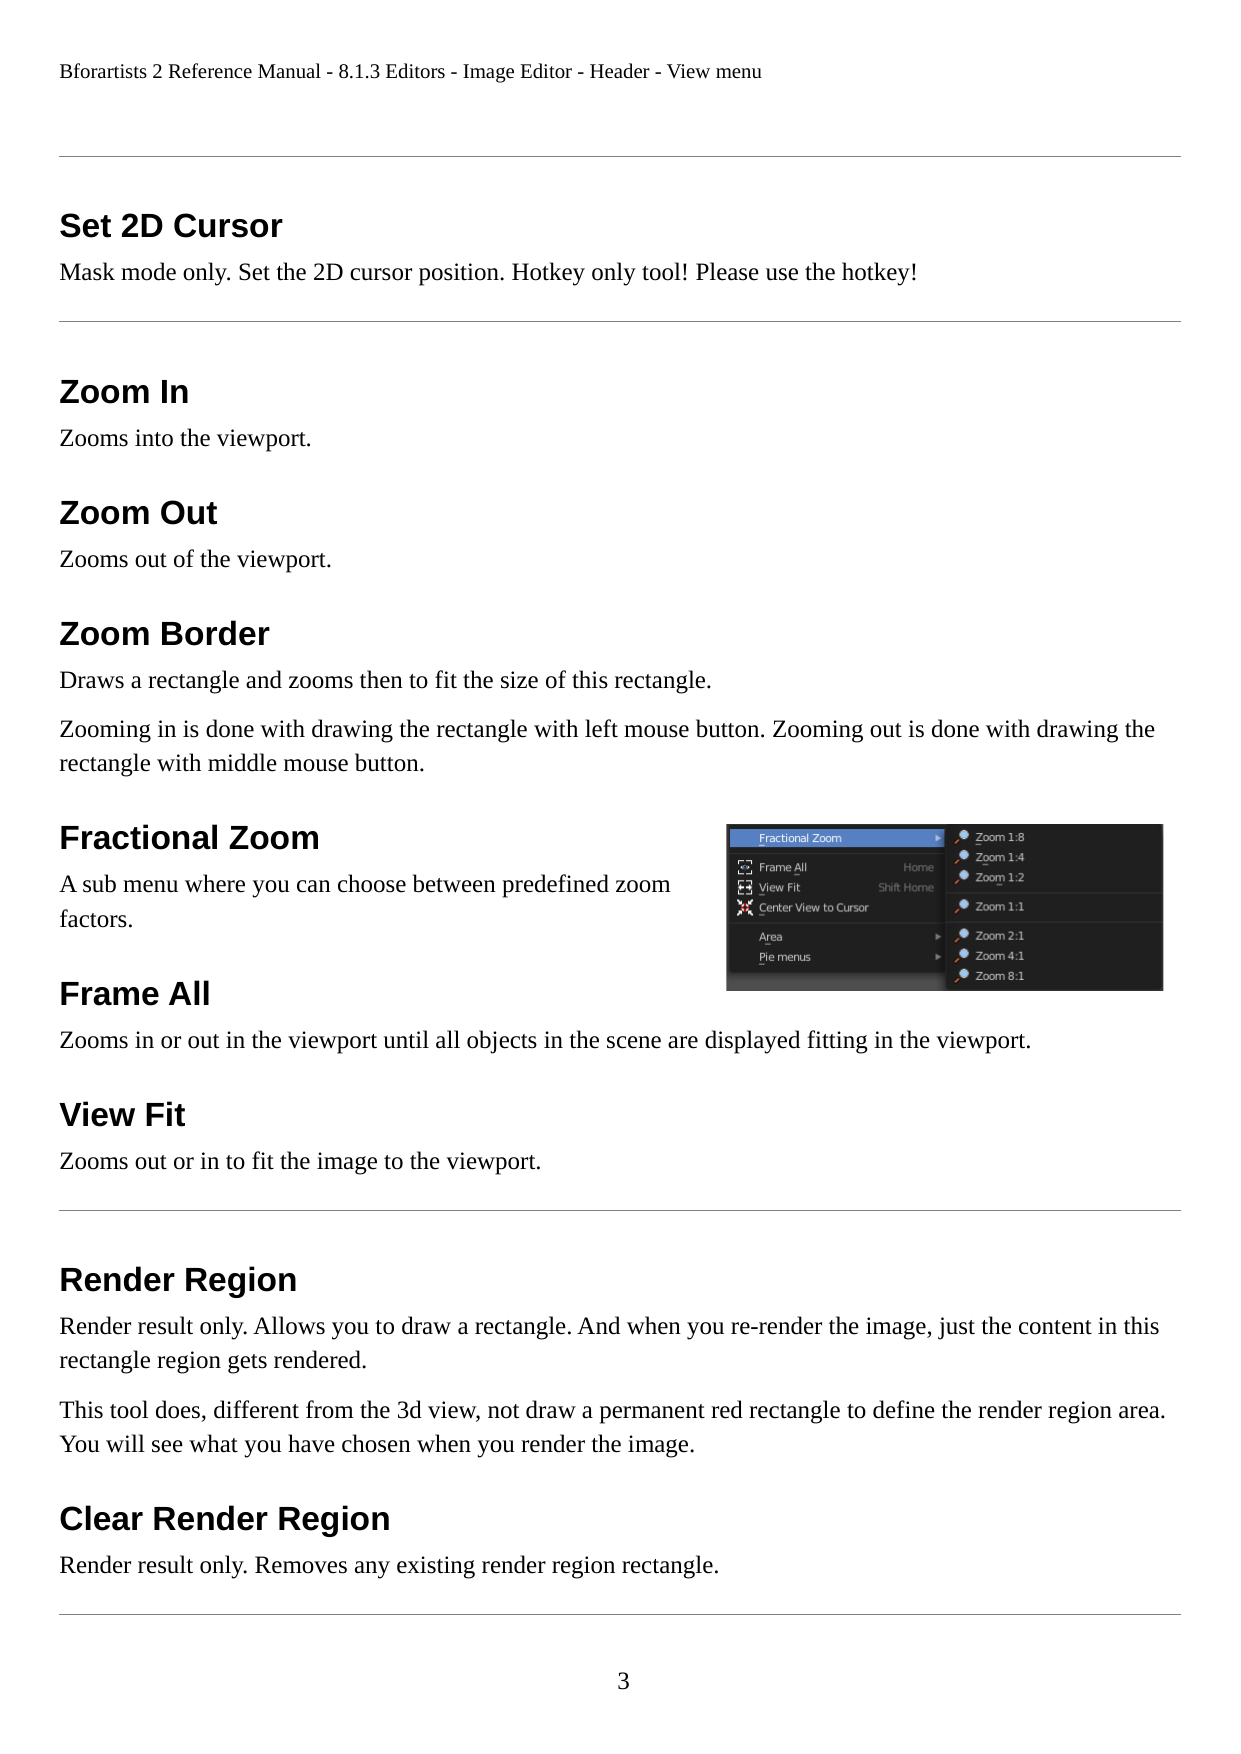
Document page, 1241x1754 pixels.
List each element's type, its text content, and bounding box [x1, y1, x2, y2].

text Draws a rectangle and zooms then to fit the size of this rectangle. [59, 665, 1181, 693]
subtitle Frame All [59, 974, 1181, 1012]
subtitle Fractional Zoom [59, 818, 1181, 857]
text Zooms in or out in the viewport until all objects in the scene are displayed fitting in the viewport. [59, 1025, 1181, 1054]
text Mask mode only. Set the 2D cursor position. Hotkey only tool! Please use the hotkey! [59, 257, 1181, 286]
subtitle Render Region [59, 1260, 1181, 1299]
text Zooming in is done with drawing the rectangle with left mouse button. Zooming out is done with drawing the rectangle with middle mouse button. [59, 714, 1181, 777]
subtitle View Fit [59, 1095, 1181, 1133]
text This tool does, different from the 3d view, not draw a permanent red rectangle to define the render region area. You will see what you have chosen when you render the image. [59, 1395, 1181, 1458]
text Render result only. Allows you to draw a rectangle. And when you re-render the image, just the content in this rectangle region gets rendered. [59, 1311, 1181, 1374]
text Render result only. Removes any existing render region rectangle. [59, 1550, 1181, 1579]
text Zooms out of the viewport. [59, 544, 1181, 572]
text Zooms out or in to fit the image to the viewport. [59, 1146, 1181, 1175]
subtitle Zoom Out [59, 493, 1181, 531]
picture [726, 824, 1164, 991]
text Zooms into the viewport. [59, 423, 1181, 451]
subtitle Zoom Border [59, 614, 1181, 652]
text A sub menu where you can choose between predefined zoom factors. [59, 869, 726, 933]
subtitle Clear Render Region [59, 1499, 1181, 1538]
subtitle Zoom In [59, 372, 1181, 410]
subtitle Set 2D Cursor [59, 206, 1181, 245]
